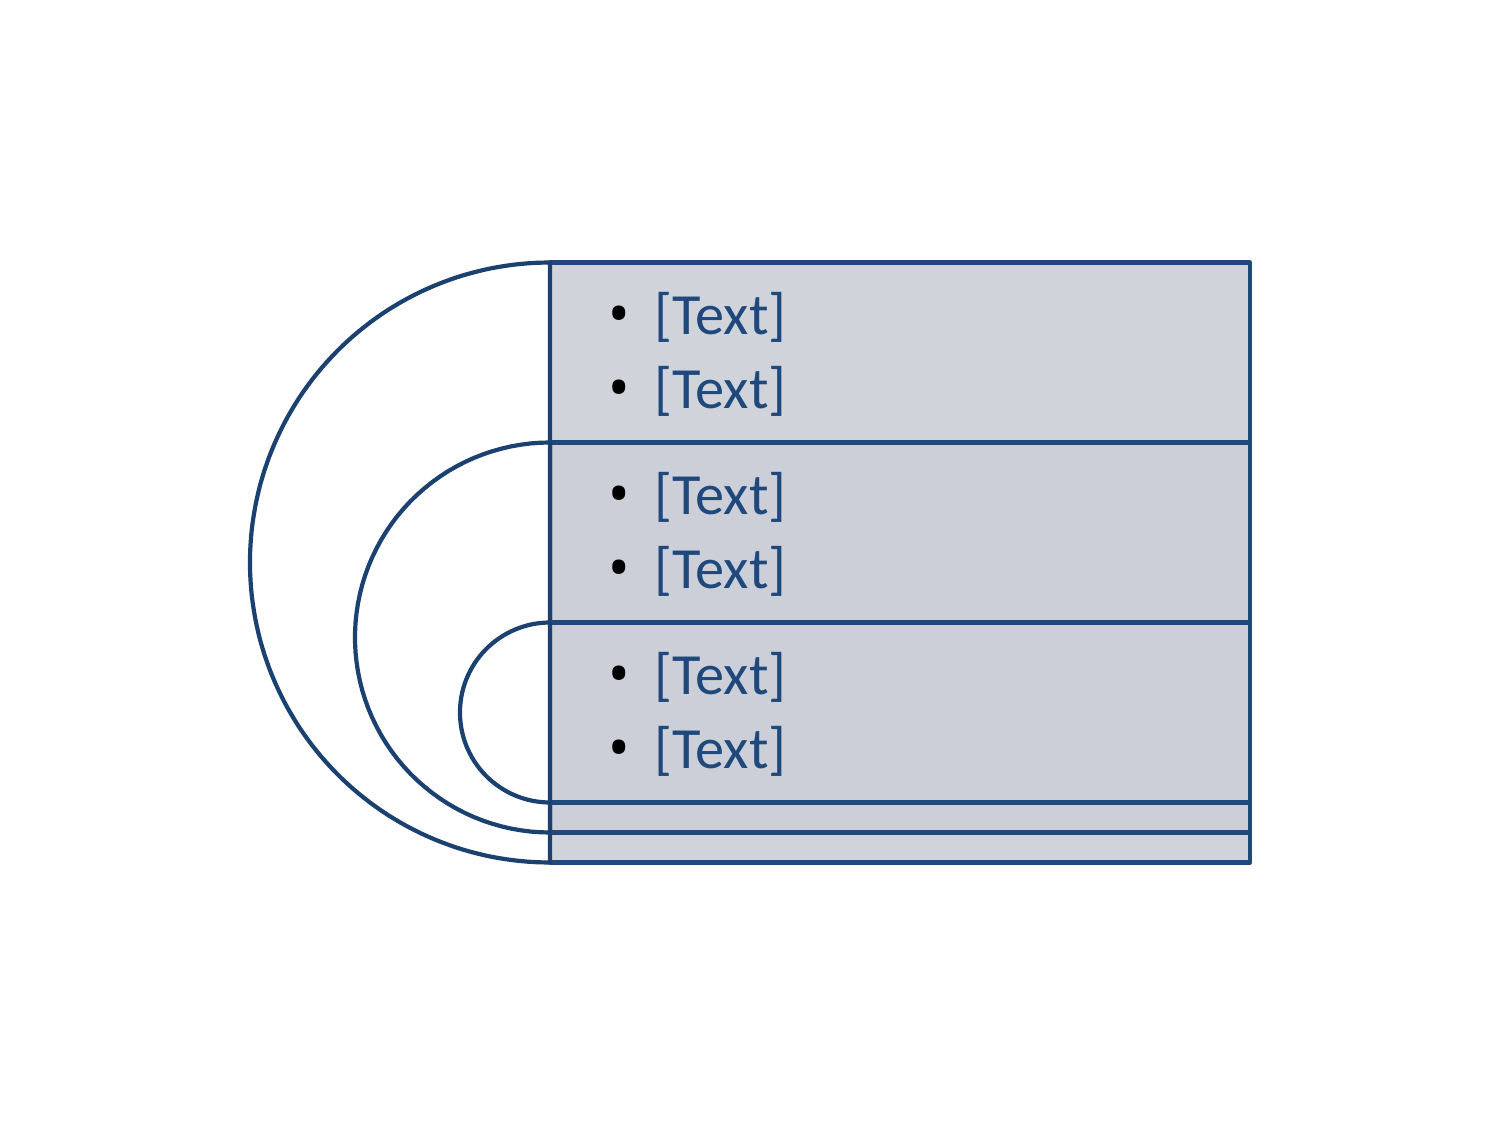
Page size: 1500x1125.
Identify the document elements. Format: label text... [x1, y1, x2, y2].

text_box [Text] [Text] [590, 622, 1251, 803]
text_box [Text] [Text] [590, 262, 1251, 443]
text_box [Text] [Text] [590, 443, 1251, 622]
text_box [249, 262, 1250, 863]
